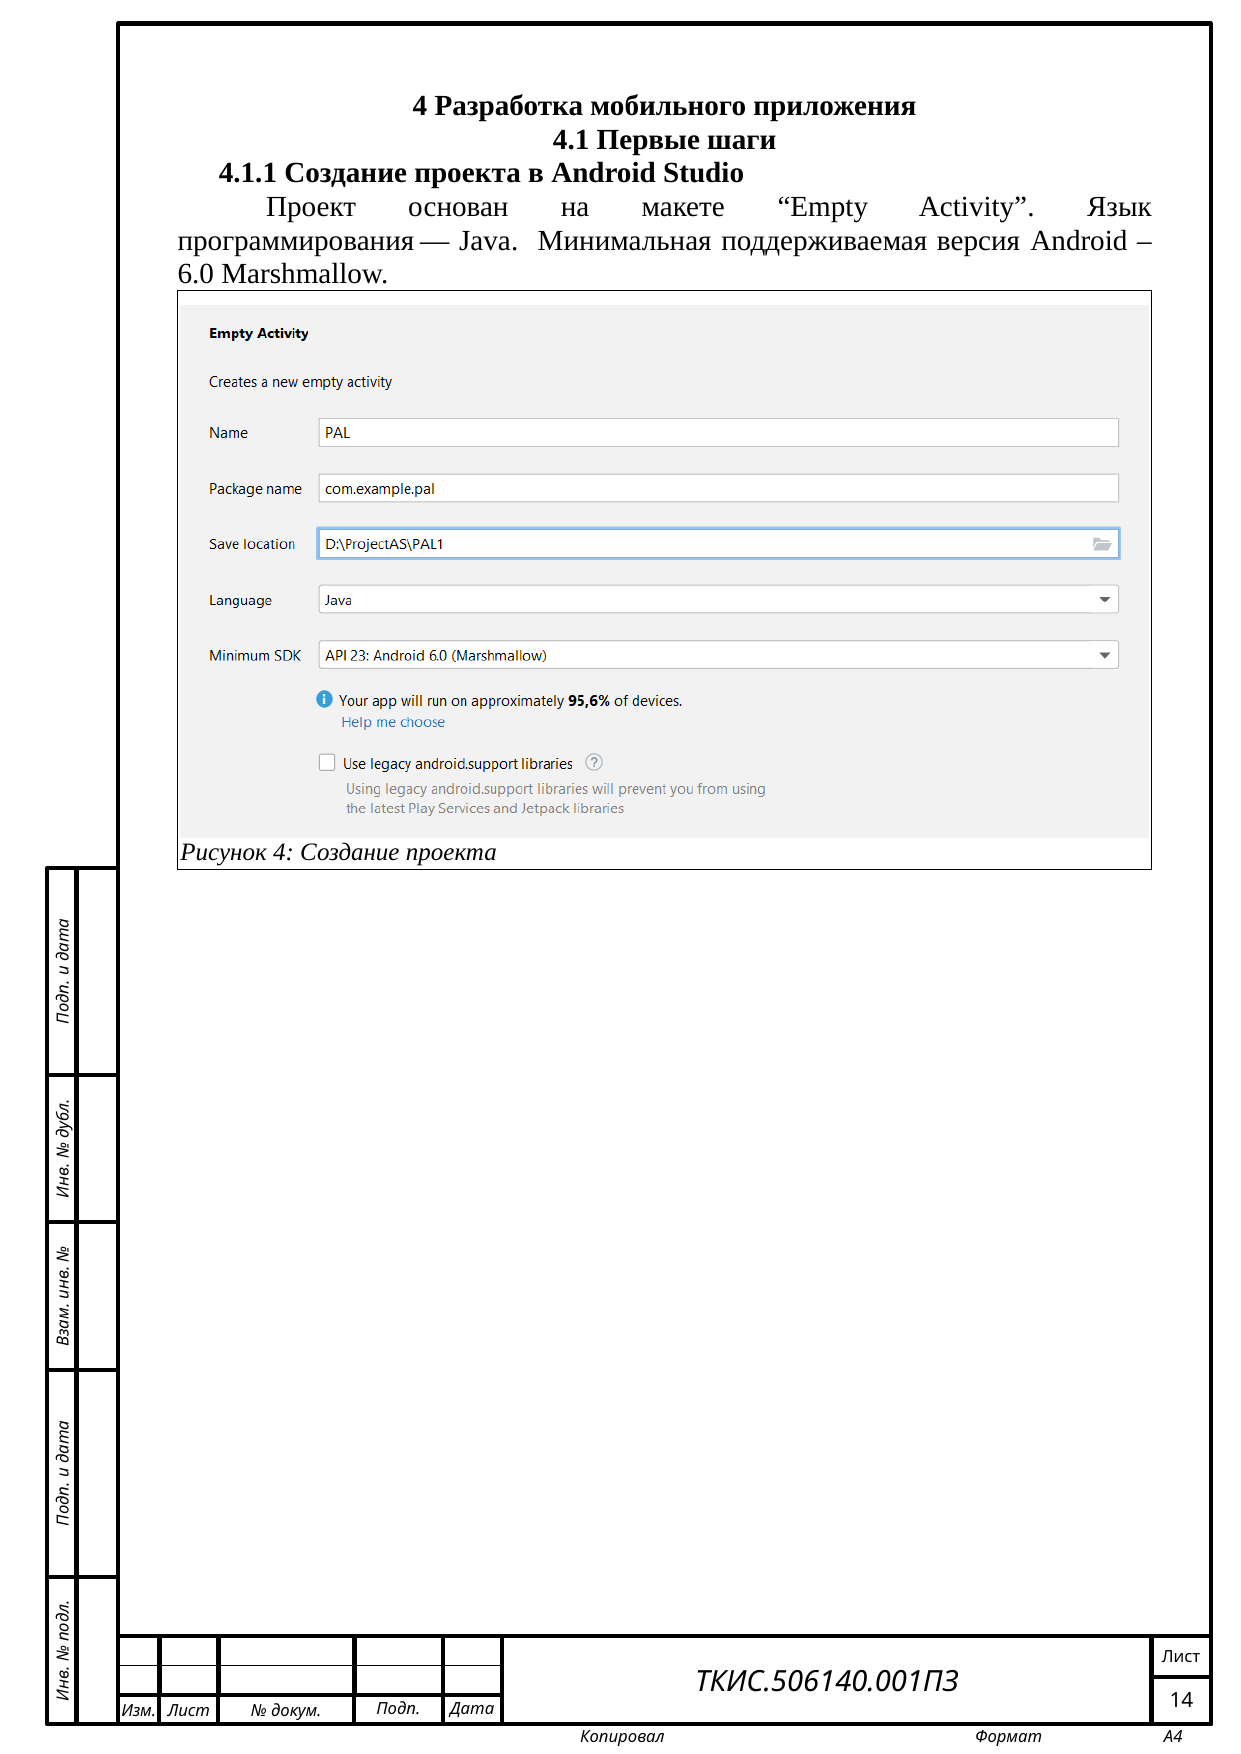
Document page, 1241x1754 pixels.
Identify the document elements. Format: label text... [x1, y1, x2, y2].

subtitle Создание проекта в Android Studio [218, 156, 1152, 189]
subtitle Первые шаги [177, 122, 1152, 156]
text Проект основан на макете “Empty Activity”. Язык программирования — Java. Минимальная поддерживаемая версия Android – 6.0 Marshmallow. [177, 189, 1152, 290]
text Рисунок 4: Создание проекта [180, 838, 1149, 866]
subtitle Разработка мобильного приложения [177, 88, 1152, 122]
picture [180, 305, 1149, 838]
